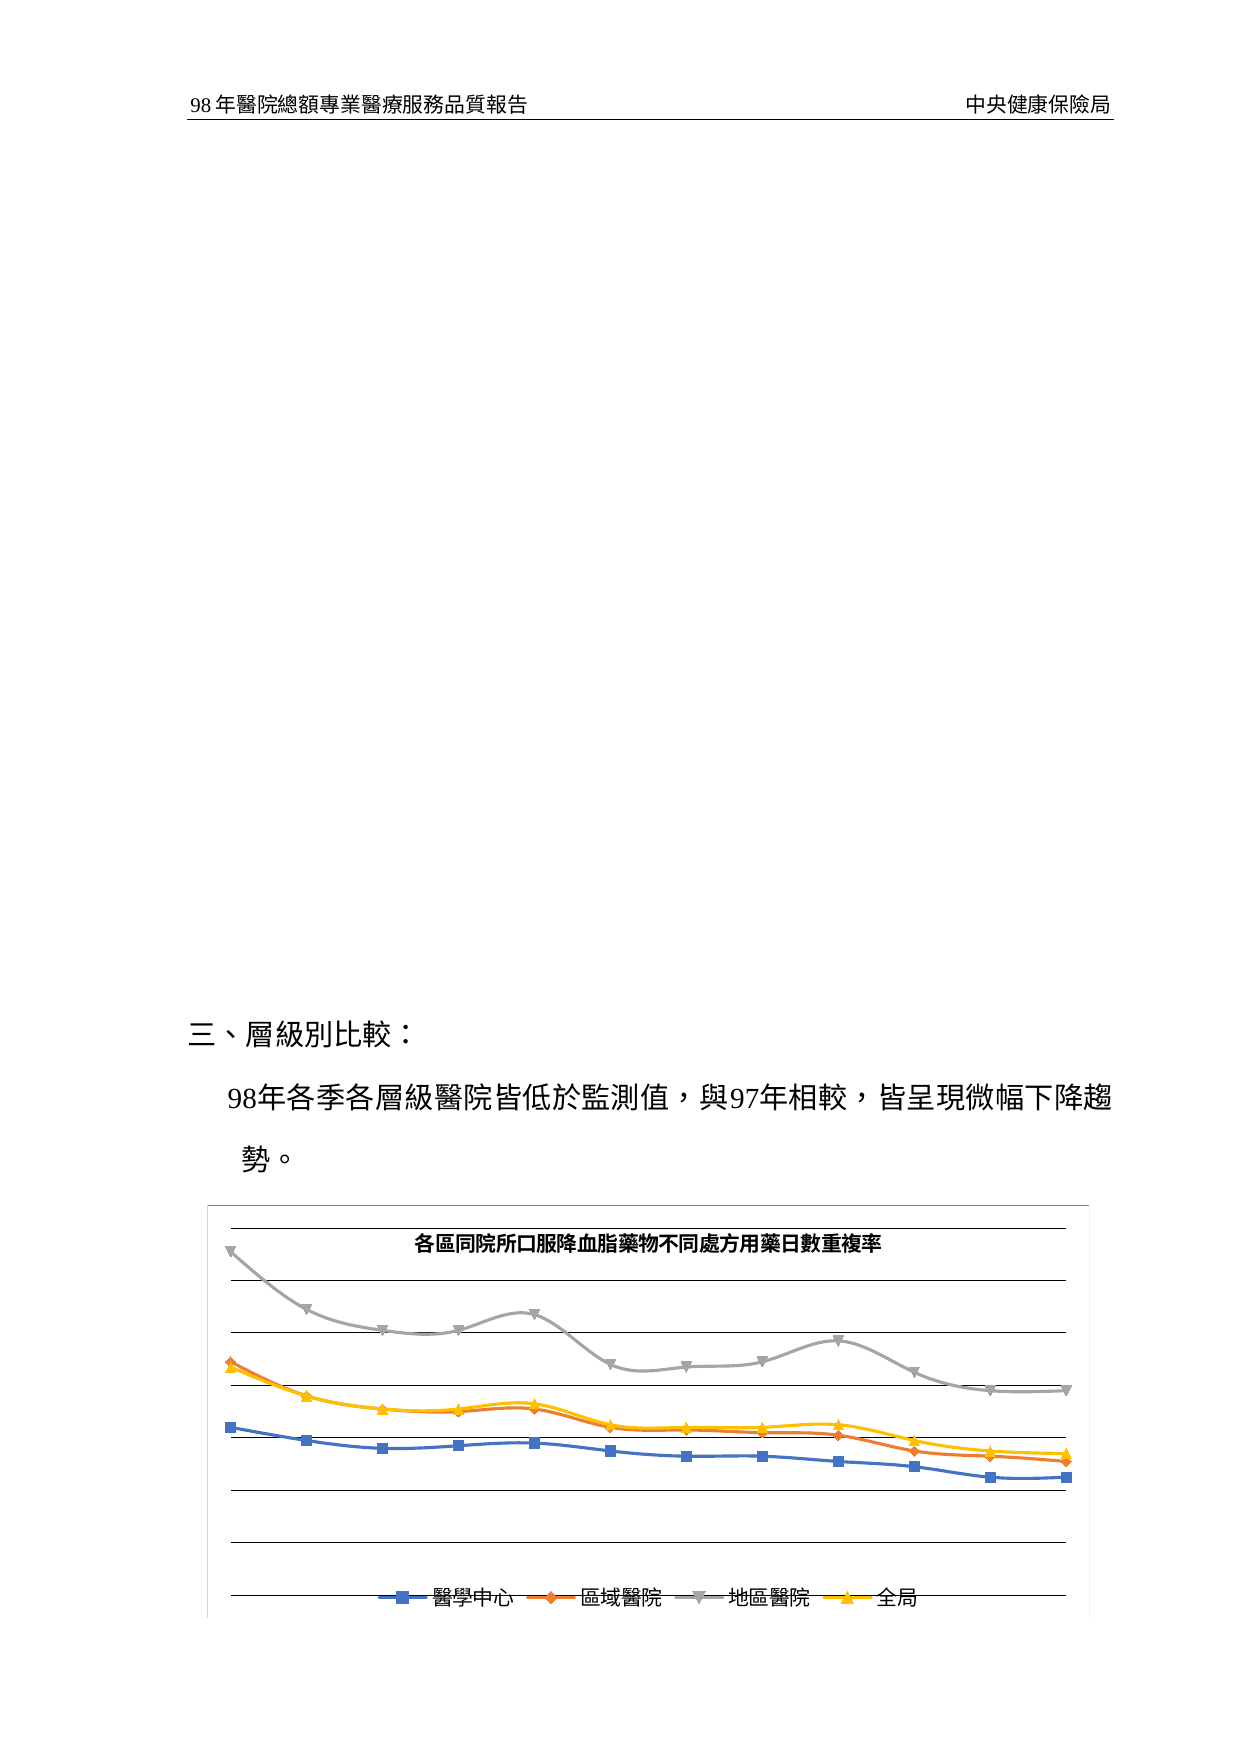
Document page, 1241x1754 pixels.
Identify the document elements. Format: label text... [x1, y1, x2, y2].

text 三、層級別比較： [187, 991, 1114, 1054]
text 98年各季各層級醫院皆低於監測值，與97年相較，皆呈現微幅下降趨勢。 [212, 1054, 1114, 1179]
